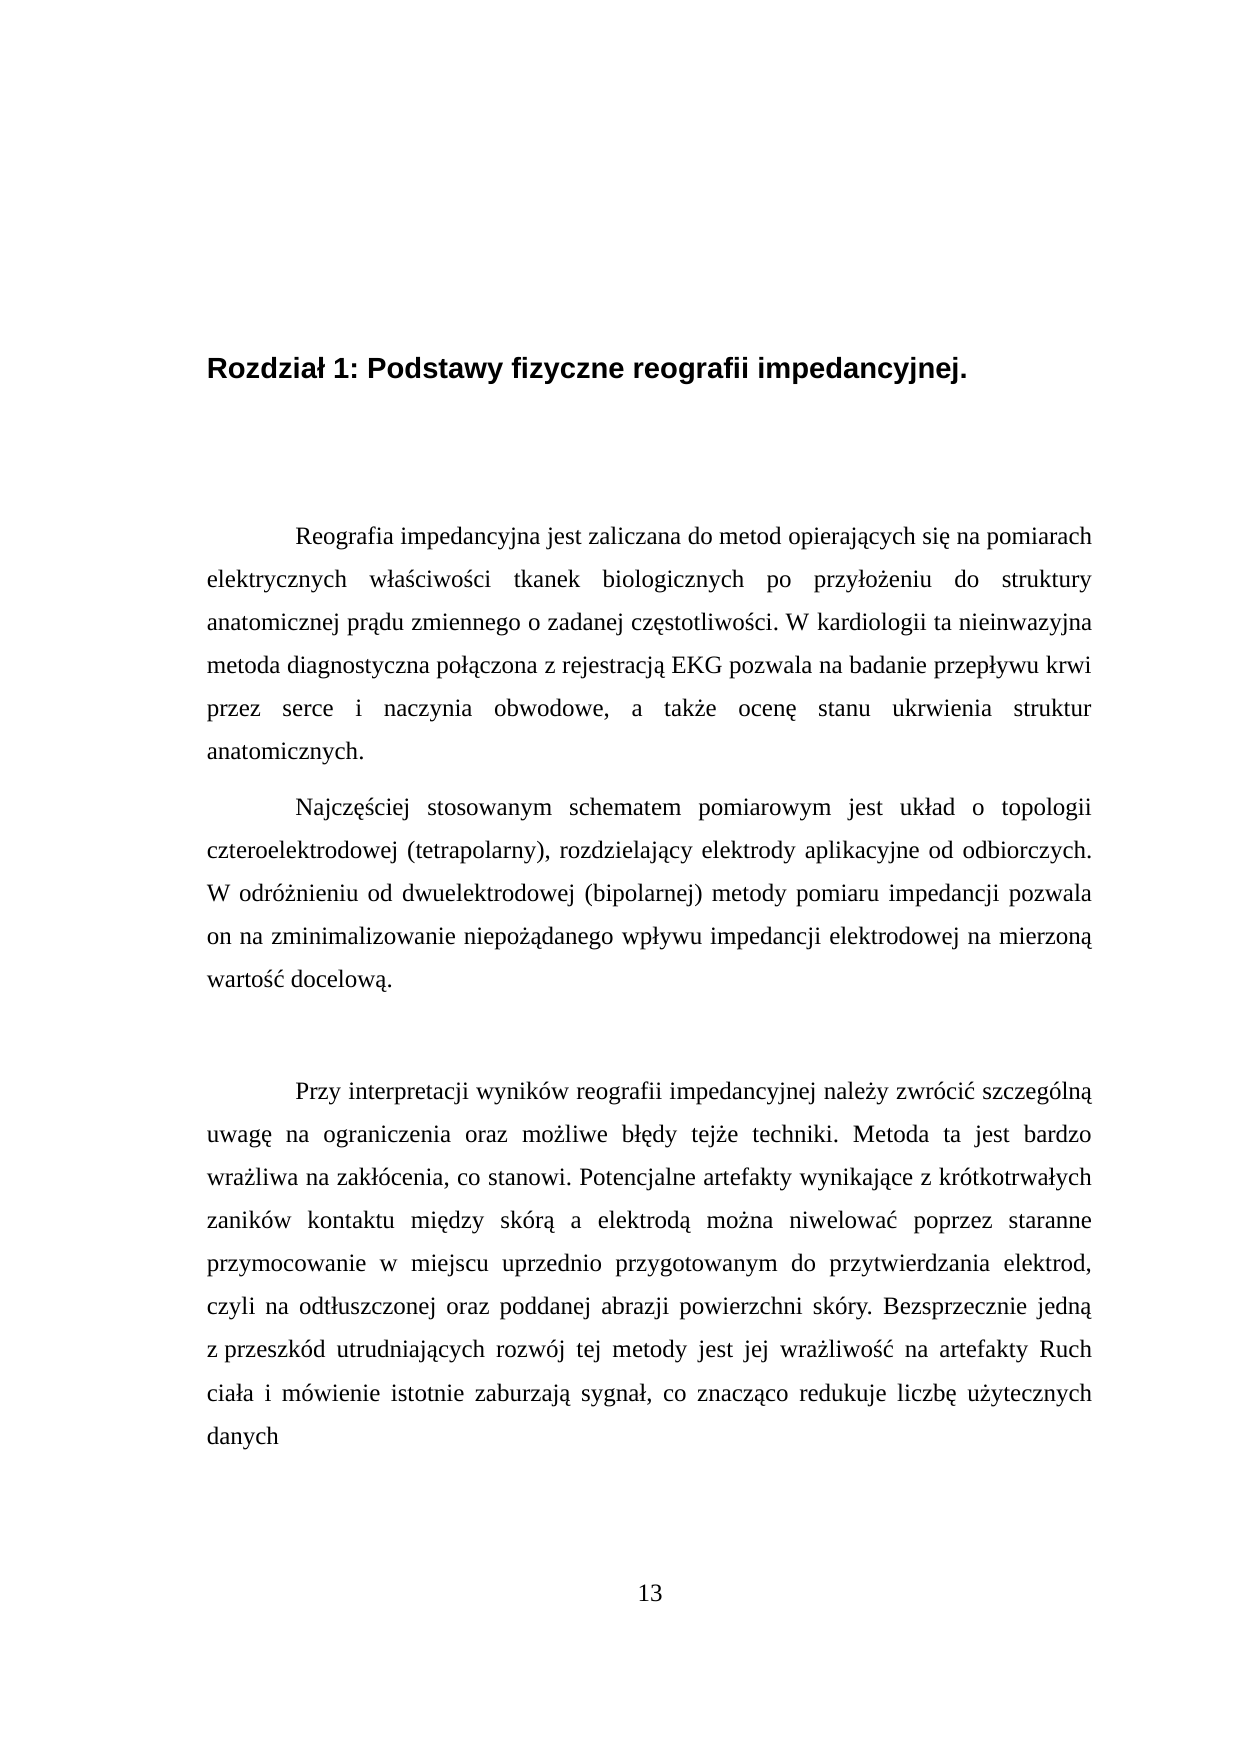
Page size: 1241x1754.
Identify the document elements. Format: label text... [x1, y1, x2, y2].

subtitle Rozdział 1: Podstawy fizyczne reografii impedancyjnej. [207, 351, 1093, 384]
text Reografia impedancyjna jest zaliczana do metod opierających się na pomiarach elektrycznych właściwości tkanek biologicznych po przyłożeniu do struktury anatomicznej prądu zmiennego o zadanej częstotliwości. W kardiologii ta nieinwazyjna metoda diagnostyczna połączona z rejestracją EKG pozwala na badanie przepływu krwi przez serce i naczynia obwodowe, a także ocenę stanu ukrwienia struktur anatomicznych. [207, 521, 1093, 765]
text Najczęściej stosowanym schematem pomiarowym jest układ o topologii czteroelektrodowej (tetrapolarny), rozdzielający elektrody aplikacyjne od odbiorczych. W odróżnieniu od dwuelektrodowej (bipolarnej) metody pomiaru impedancji pozwala on na zminimalizowanie niepożądanego wpływu impedancji elektrodowej na mierzoną wartość docelową. [207, 792, 1093, 993]
text Przy interpretacji wyników reografii impedancyjnej należy zwrócić szczególną uwagę na ograniczenia oraz możliwe błędy tejże techniki. Metoda ta jest bardzo wrażliwa na zakłócenia, co stanowi. Potencjalne artefakty wynikające z krótkotrwałych zaników kontaktu między skórą a elektrodą można niwelować poprzez staranne przymocowanie w miejscu uprzednio przygotowanym do przytwierdzania elektrod, czyli na odtłuszczonej oraz poddanej abrazji powierzchni skóry. Bezsprzecznie jedną z przeszkód utrudniających rozwój tej metody jest jej wrażliwość na artefakty Ruch ciała i mówienie istotnie zaburzają sygnał, co znacząco redukuje liczbę użytecznych danych [207, 1076, 1093, 1449]
